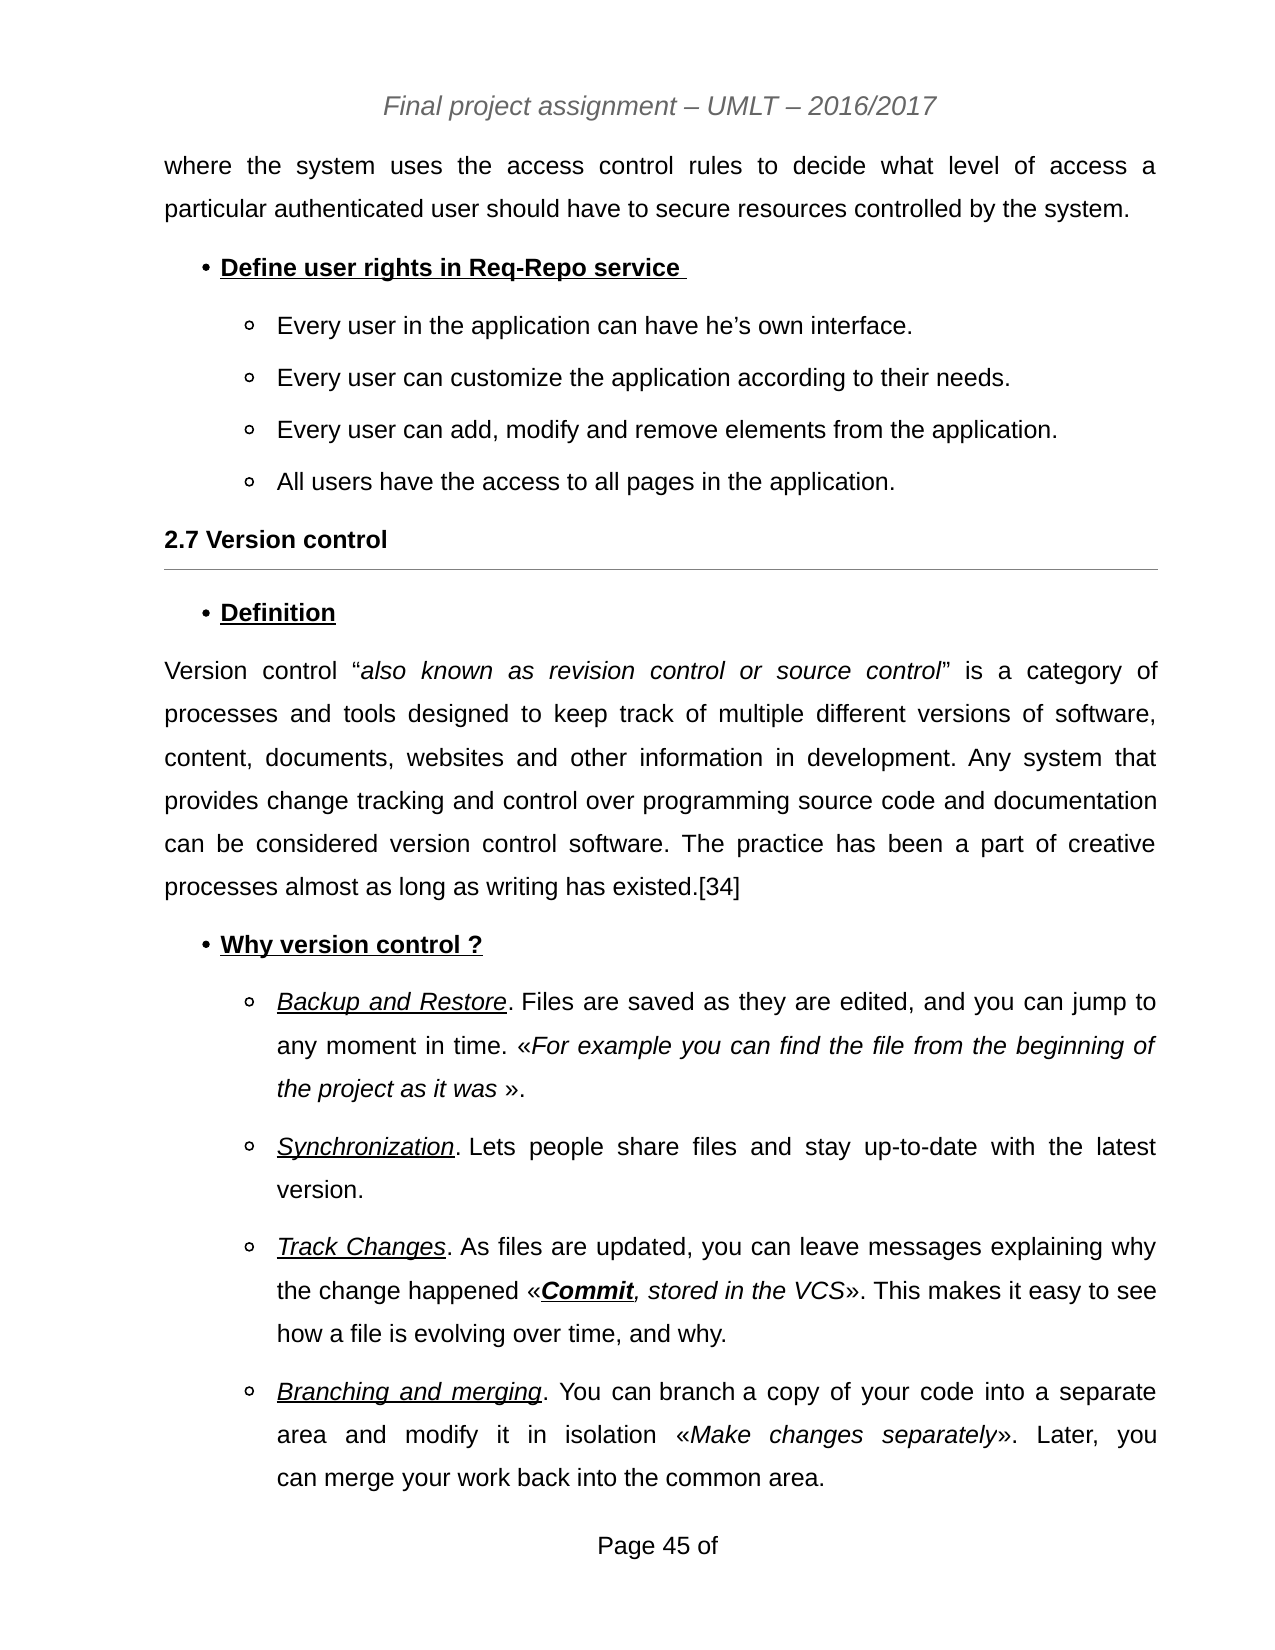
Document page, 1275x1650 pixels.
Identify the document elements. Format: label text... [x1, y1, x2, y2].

text where the system uses the access control rules to decide what level of access a particular authenticated user should have to secure resources controlled by the system. [164, 151, 1158, 223]
list Why version control ? [202, 929, 1158, 958]
list Every user can add, modify and remove elements from the application. [239, 415, 1158, 444]
list Backup and Restore. Files are saved as they are edited, and you can jump to any moment in time. «For example you can find the file from the beginning of the project as it was ». [239, 987, 1158, 1102]
list Track Changes. As files are updated, you can leave messages explaining why the change happened «Commit, stored in the VCS». This makes it easy to see how a file is evolving over time, and why. [239, 1232, 1158, 1347]
list Every user in the application can have he’s own interface. [239, 311, 1158, 339]
subtitle 2.7 Version control [164, 526, 1158, 554]
list All users have the access to all pages in the application. [239, 467, 1158, 496]
list Define user rights in Req-Repo service [202, 252, 1158, 281]
list Every user can customize the application according to their needs. [239, 363, 1158, 392]
text Version control “also known as revision control or source control” is a category of processes and tools designed to keep track of multiple different versions of software, content, documents, websites and other information in development. Any system that provides change tracking and control over programming source code and documentation can be considered version control software. The practice has been a part of creative processes almost as long as writing has existed.[34] [164, 656, 1158, 901]
list Synchronization. Lets people share files and stay up-to-date with the latest version. [239, 1131, 1158, 1203]
list Definition [202, 598, 1158, 627]
list Branching and merging. You can branch a copy of your code into a separate area and modify it in isolation «Make changes separately». Later, you can merge your work back into the common area. [239, 1376, 1158, 1492]
